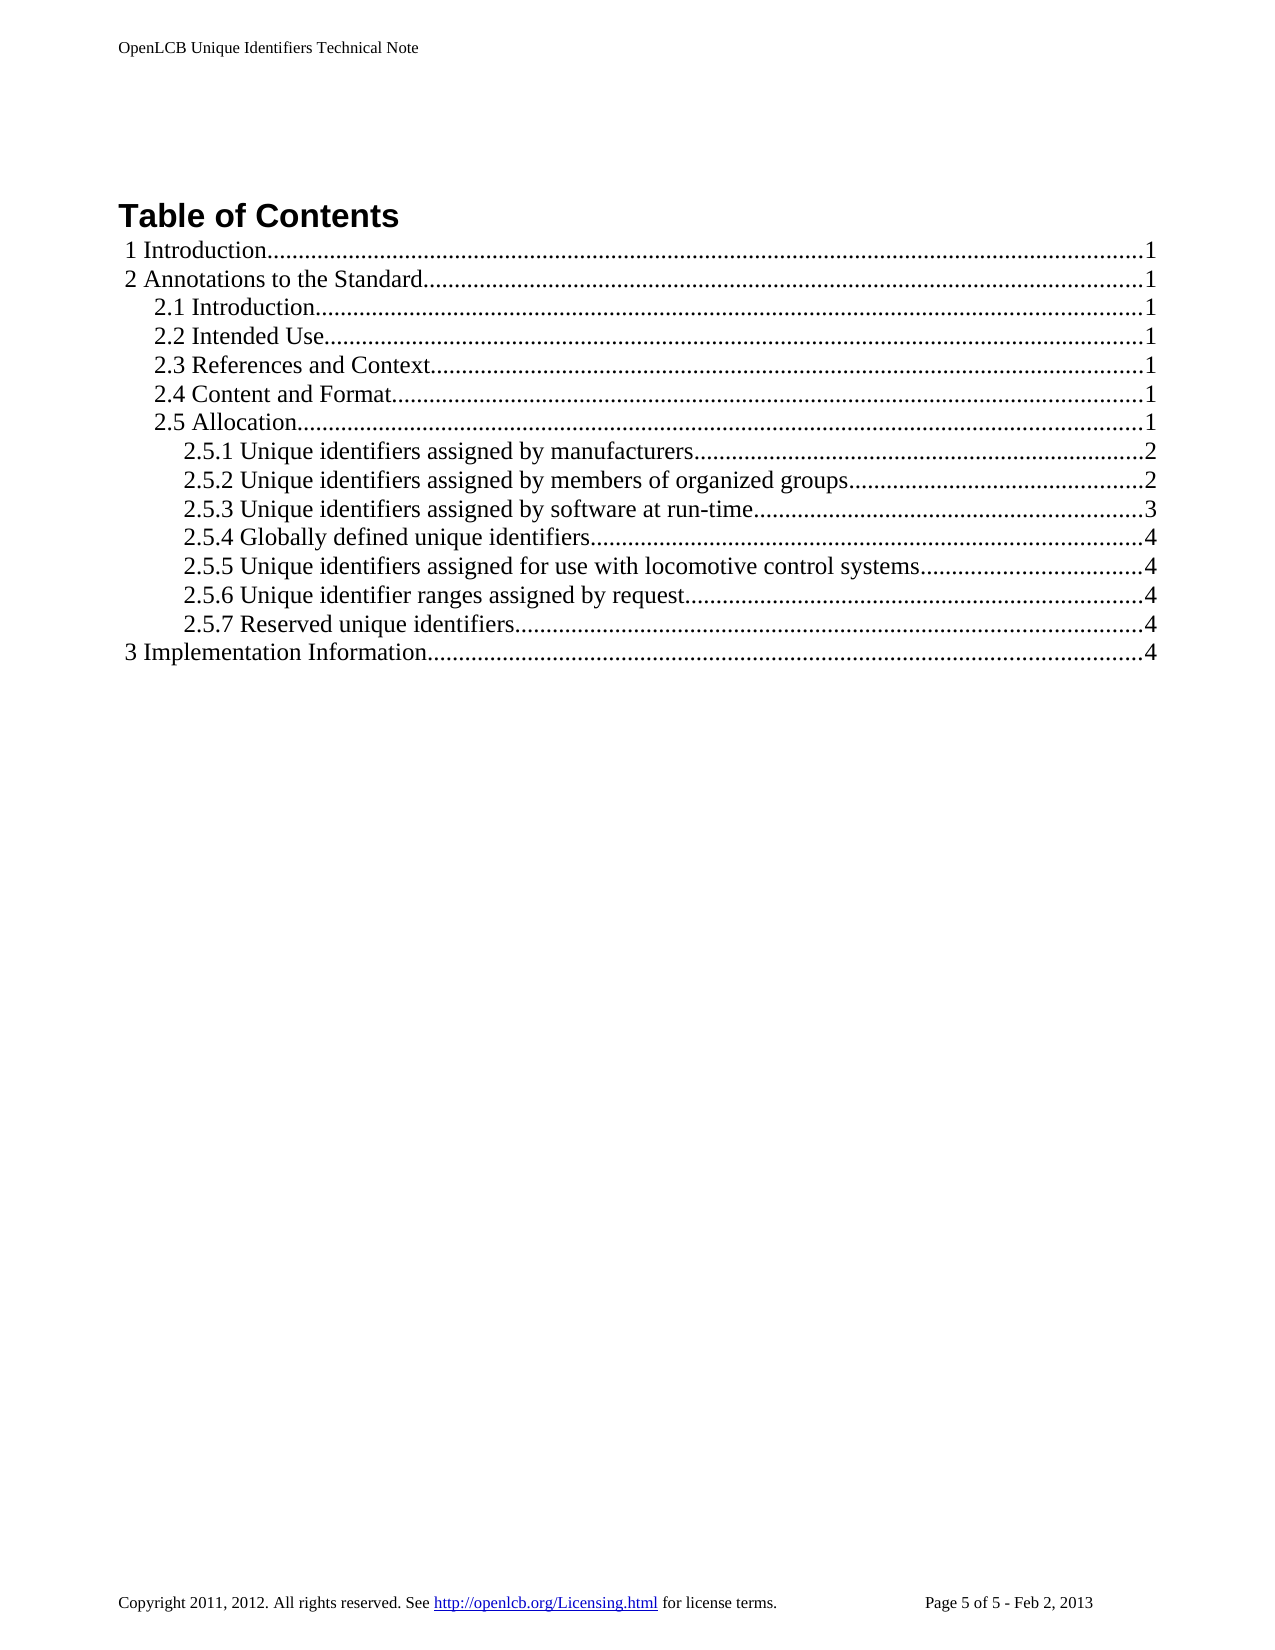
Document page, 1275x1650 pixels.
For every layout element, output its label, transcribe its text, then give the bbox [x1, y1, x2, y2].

text 2.5.2 Unique identifiers assigned by members of organized groups 2 [177, 465, 1157, 494]
text 2.5 Allocation 1 [148, 407, 1157, 436]
text 2.5.6 Unique identifier ranges assigned by request 4 [177, 580, 1157, 609]
text 2.1 Introduction 1 [148, 292, 1157, 321]
subtitle Table of Contents [118, 196, 1157, 235]
text 2.4 Content and Format 1 [148, 379, 1157, 407]
text 2.5.7 Reserved unique identifiers 4 [177, 609, 1157, 637]
text 2.2 Intended Use 1 [148, 321, 1157, 350]
text 2.3 References and Context 1 [148, 350, 1157, 379]
text 1 Introduction 1 [118, 235, 1157, 264]
text 2.5.4 Globally defined unique identifiers 4 [177, 522, 1157, 551]
text 3 Implementation Information 4 [118, 637, 1157, 666]
text 2.5.5 Unique identifiers assigned for use with locomotive control systems 4 [177, 551, 1157, 580]
text 2.5.1 Unique identifiers assigned by manufacturers 2 [177, 436, 1157, 465]
text 2 Annotations to the Standard 1 [118, 264, 1157, 292]
text 2.5.3 Unique identifiers assigned by software at run-time 3 [177, 494, 1157, 522]
